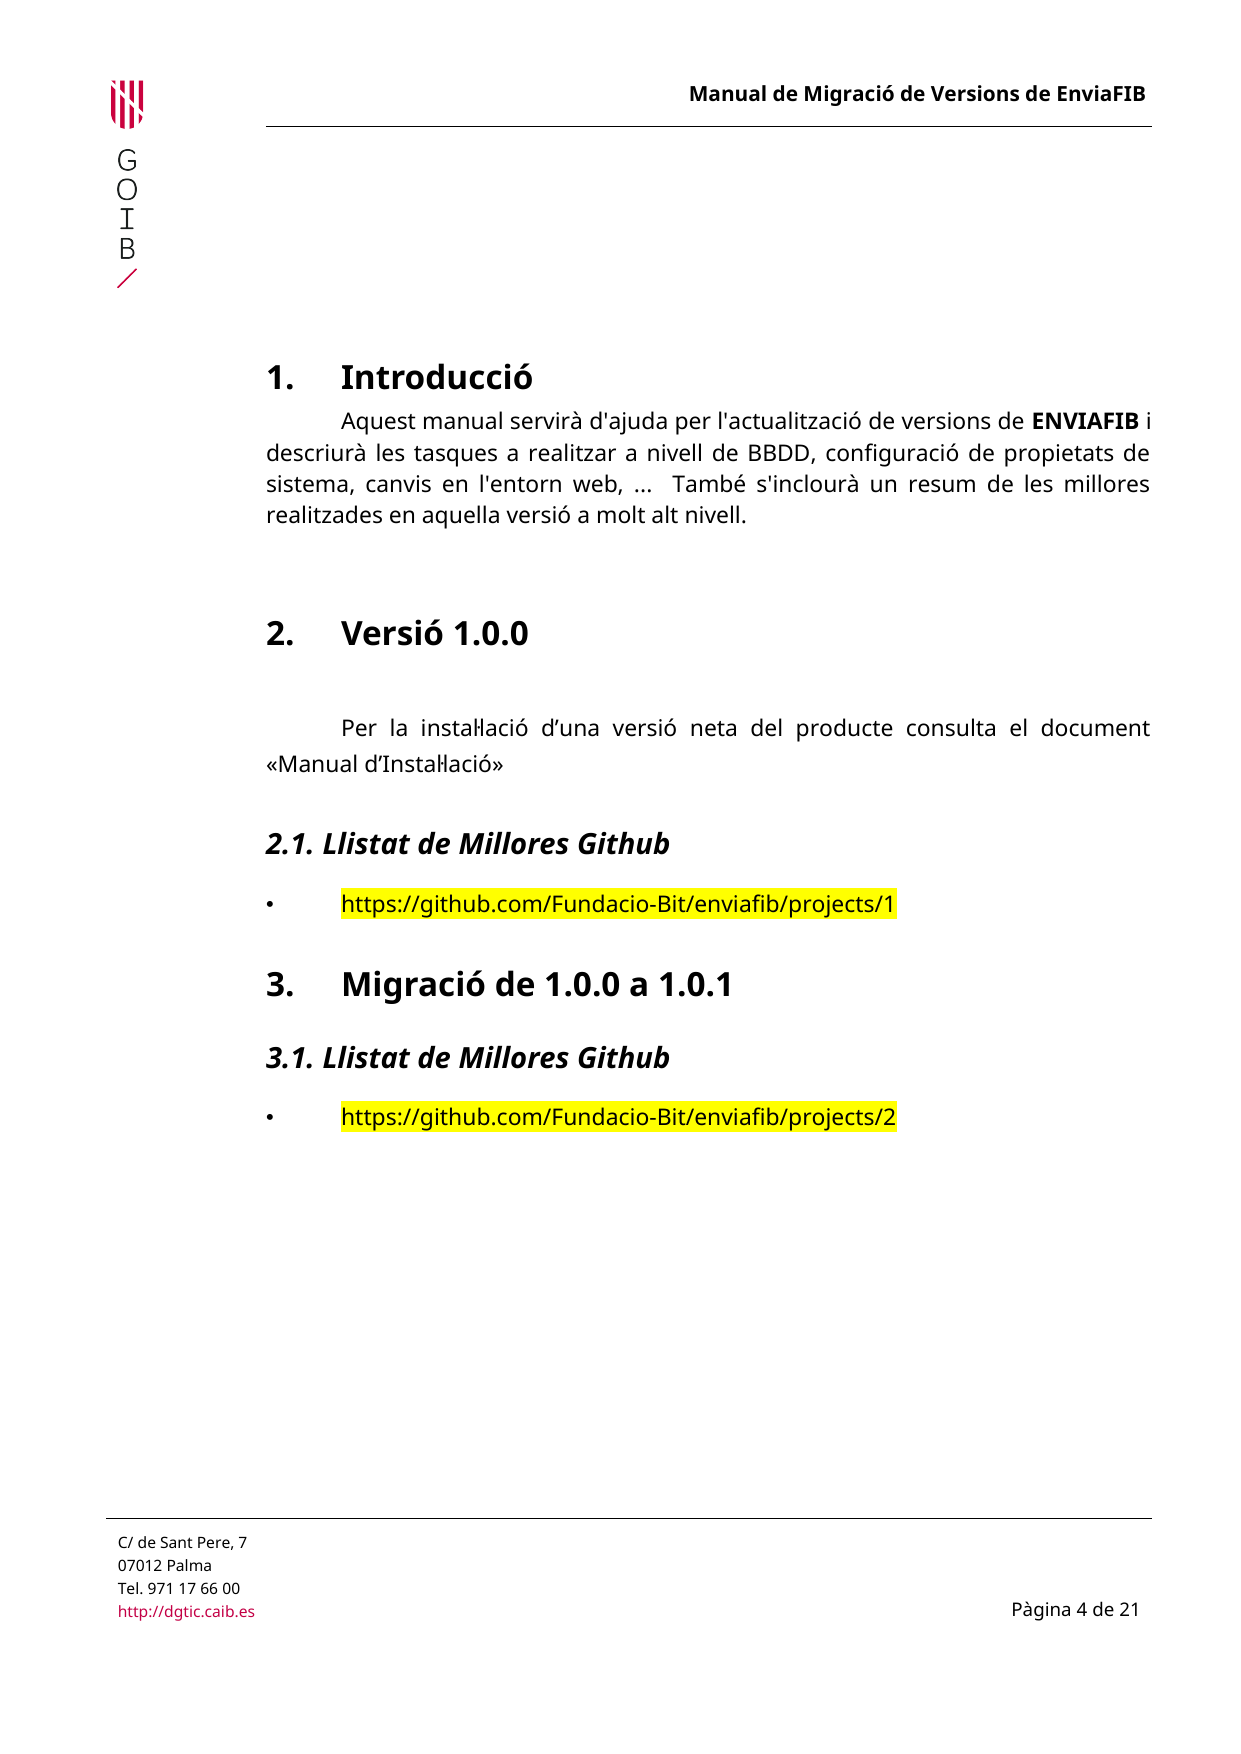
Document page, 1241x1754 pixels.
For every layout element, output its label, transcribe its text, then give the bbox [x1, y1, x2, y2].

subtitle Migració de 1.0.0 a 1.0.1 [266, 960, 1152, 1006]
text Aquest manual servirà d'ajuda per l'actualització de versions de ENVIAFIB i descriurà les tasques a realitzar a nivell de BBDD, configuració de propietats de sistema, canvis en l'entorn web, ... També s'inclourà un resum de les millores realitzades en aquella versió a molt alt nivell. [266, 405, 1152, 530]
list https://github.com/Fundacio-Bit/enviafib/projects/2 [266, 1101, 1152, 1132]
text Per la instal·lació d’una versió neta del producte consulta el document «Manual d’Instal·lació» [266, 712, 1152, 779]
list https://github.com/Fundacio-Bit/enviafib/projects/1 [266, 888, 1152, 919]
subtitle Llistat de Millores Github [266, 1037, 1152, 1077]
picture [82, 57, 172, 319]
subtitle Introducció [266, 353, 1152, 399]
subtitle Llistat de Millores Github [266, 824, 1152, 863]
subtitle Versió 1.0.0 [266, 610, 1152, 655]
